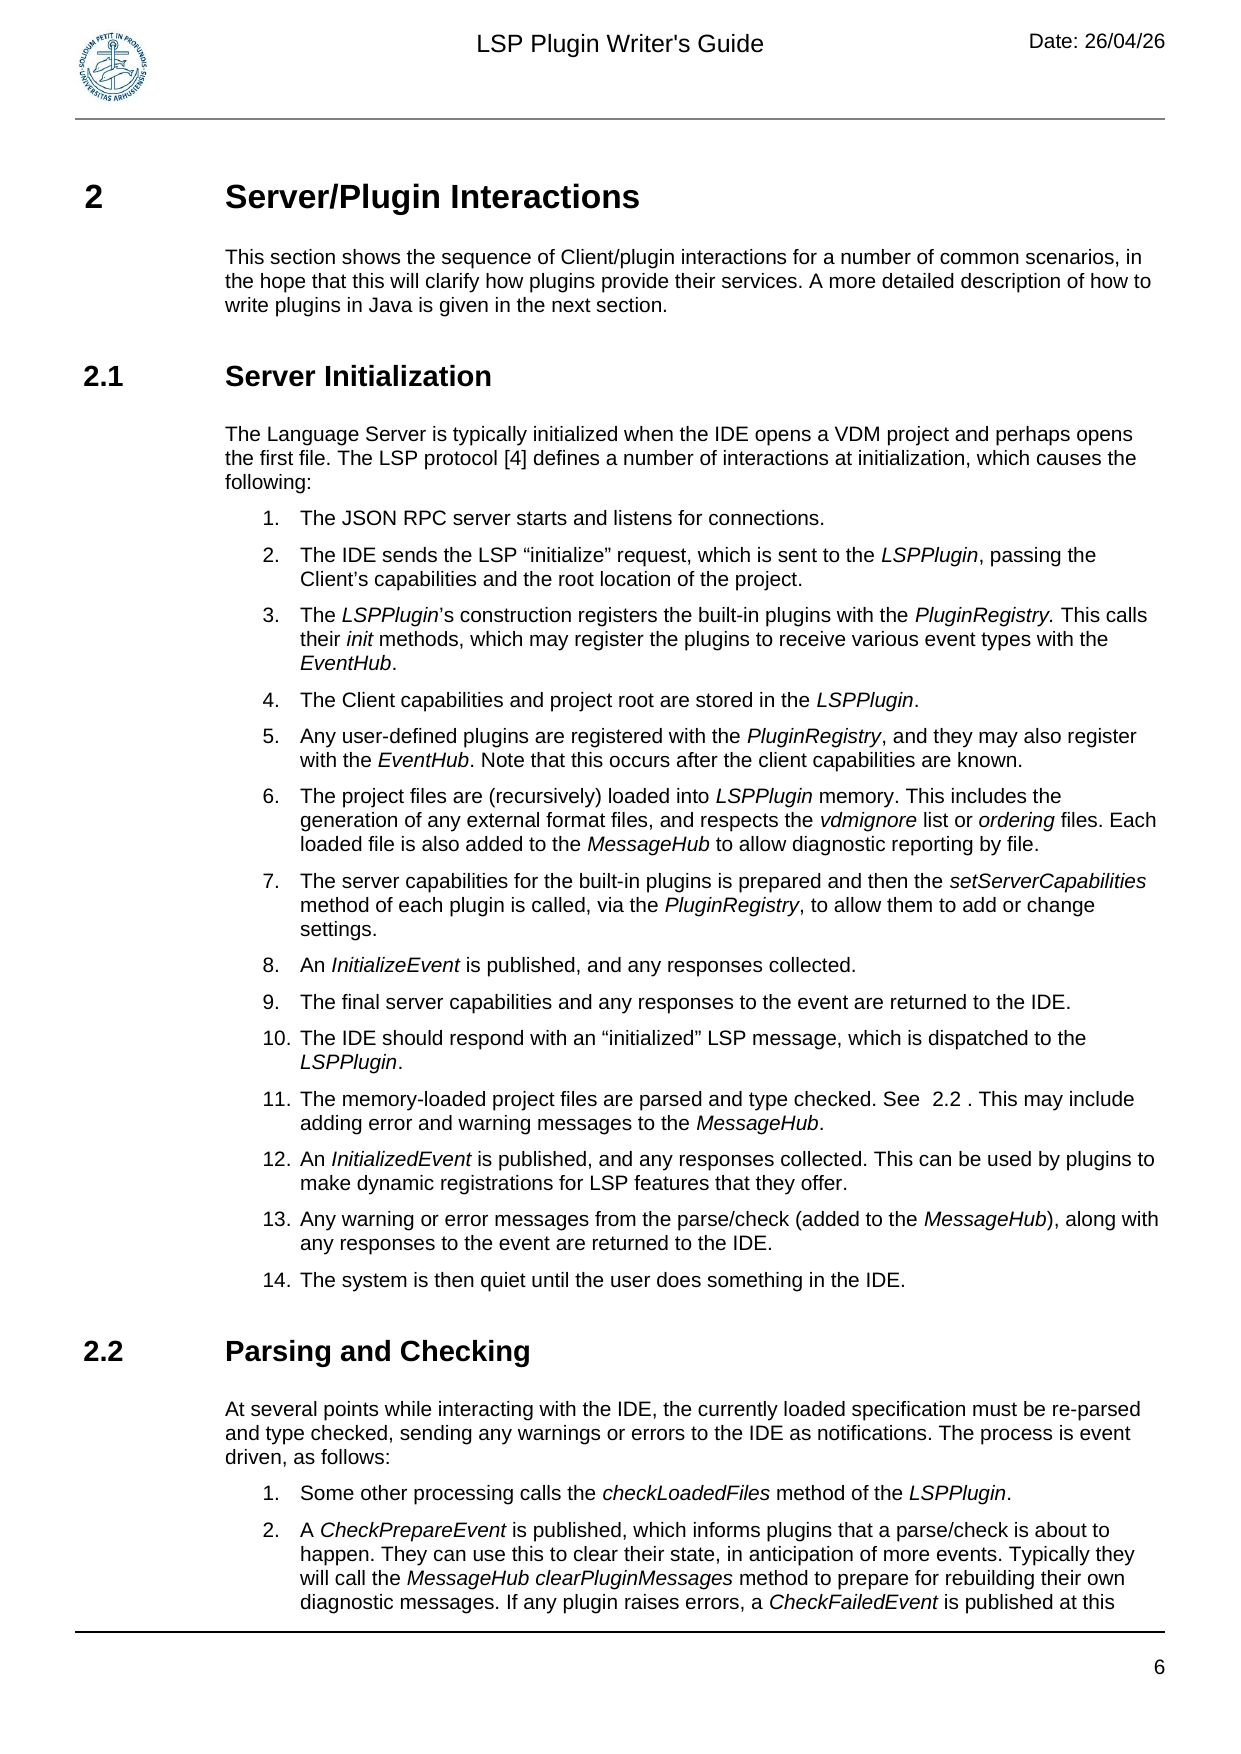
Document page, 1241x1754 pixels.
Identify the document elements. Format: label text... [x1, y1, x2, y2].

list The project files are (recursively) loaded into LSPPlugin memory. This includes the generation of any external format files, and respects the vdmignore list or ordering files. Each loaded file is also added to the MessageHub to allow diagnostic reporting by file. [262, 785, 1165, 857]
list Some other processing calls the checkLoadedFiles method of the LSPPlugin. [262, 1482, 1165, 1506]
list The JSON RPC server starts and listens for connections. [262, 507, 1165, 531]
list Any warning or error messages from the parse/check (added to the MessageHub), along with any responses to the event are returned to the IDE. [262, 1208, 1165, 1256]
subtitle Server Initialization [75, 360, 1165, 392]
list The server capabilities for the built-in plugins is prepared and then the setServerCapabilities method of each plugin is called, via the PluginRegistry, to allow them to add or change settings. [262, 869, 1165, 941]
list An InitializedEvent is published, and any responses collected. This can be used by plugins to make dynamic registrations for LSP features that they offer. [262, 1147, 1165, 1195]
subtitle Parsing and Checking [75, 1334, 1165, 1367]
list The LSPPlugin’s construction registers the built-in plugins with the PluginRegistry. This calls their init methods, which may register the plugins to receive various event types with the EventHub. [262, 603, 1165, 675]
text The Language Server is typically initialized when the IDE opens a VDM project and perhaps opens the first file. The LSP protocol [4] defines a number of interactions at initialization, which causes the following: [225, 422, 1165, 494]
list The system is then quiet until the user does something in the IDE. [262, 1268, 1165, 1292]
list The IDE should respond with an “initialized” LSP message, which is dispatched to the LSPPlugin. [262, 1026, 1165, 1074]
list The memory-loaded project files are parsed and type checked. See 2.2 . This may include adding error and warning messages to the MessageHub. [262, 1087, 1165, 1135]
list The Client capabilities and project root are stored in the LSPPlugin. [262, 688, 1165, 712]
text At several points while interacting with the IDE, the currently loaded specification must be re-parsed and type checked, sending any warnings or errors to the IDE as notifications. The process is event driven, as follows: [225, 1397, 1165, 1469]
picture [75, 29, 150, 105]
subtitle Server/Plugin Interactions [75, 178, 1165, 215]
list A CheckPrepareEvent is published, which informs plugins that a parse/check is about to happen. They can use this to clear their state, in anticipation of more events. Typically they will call the MessageHub clearPluginMessages method to prepare for rebuilding their own diagnostic messages. If any plugin raises errors, a CheckFailedEvent is published at this [262, 1518, 1165, 1614]
text This section shows the sequence of Client/plugin interactions for a number of common scenarios, in the hope that this will clarify how plugins provide their services. A more detailed description of how to write plugins in Java is given in the next section. [225, 245, 1165, 317]
list The IDE sends the LSP “initialize” request, which is sent to the LSPPlugin, passing the Client’s capabilities and the root location of the project. [262, 543, 1165, 591]
list The final server capabilities and any responses to the event are returned to the IDE. [262, 990, 1165, 1014]
list An InitializeEvent is published, and any responses collected. [262, 953, 1165, 977]
list Any user-defined plugins are registered with the PluginRegistry, and they may also register with the EventHub. Note that this occurs after the client capabilities are known. [262, 724, 1165, 772]
